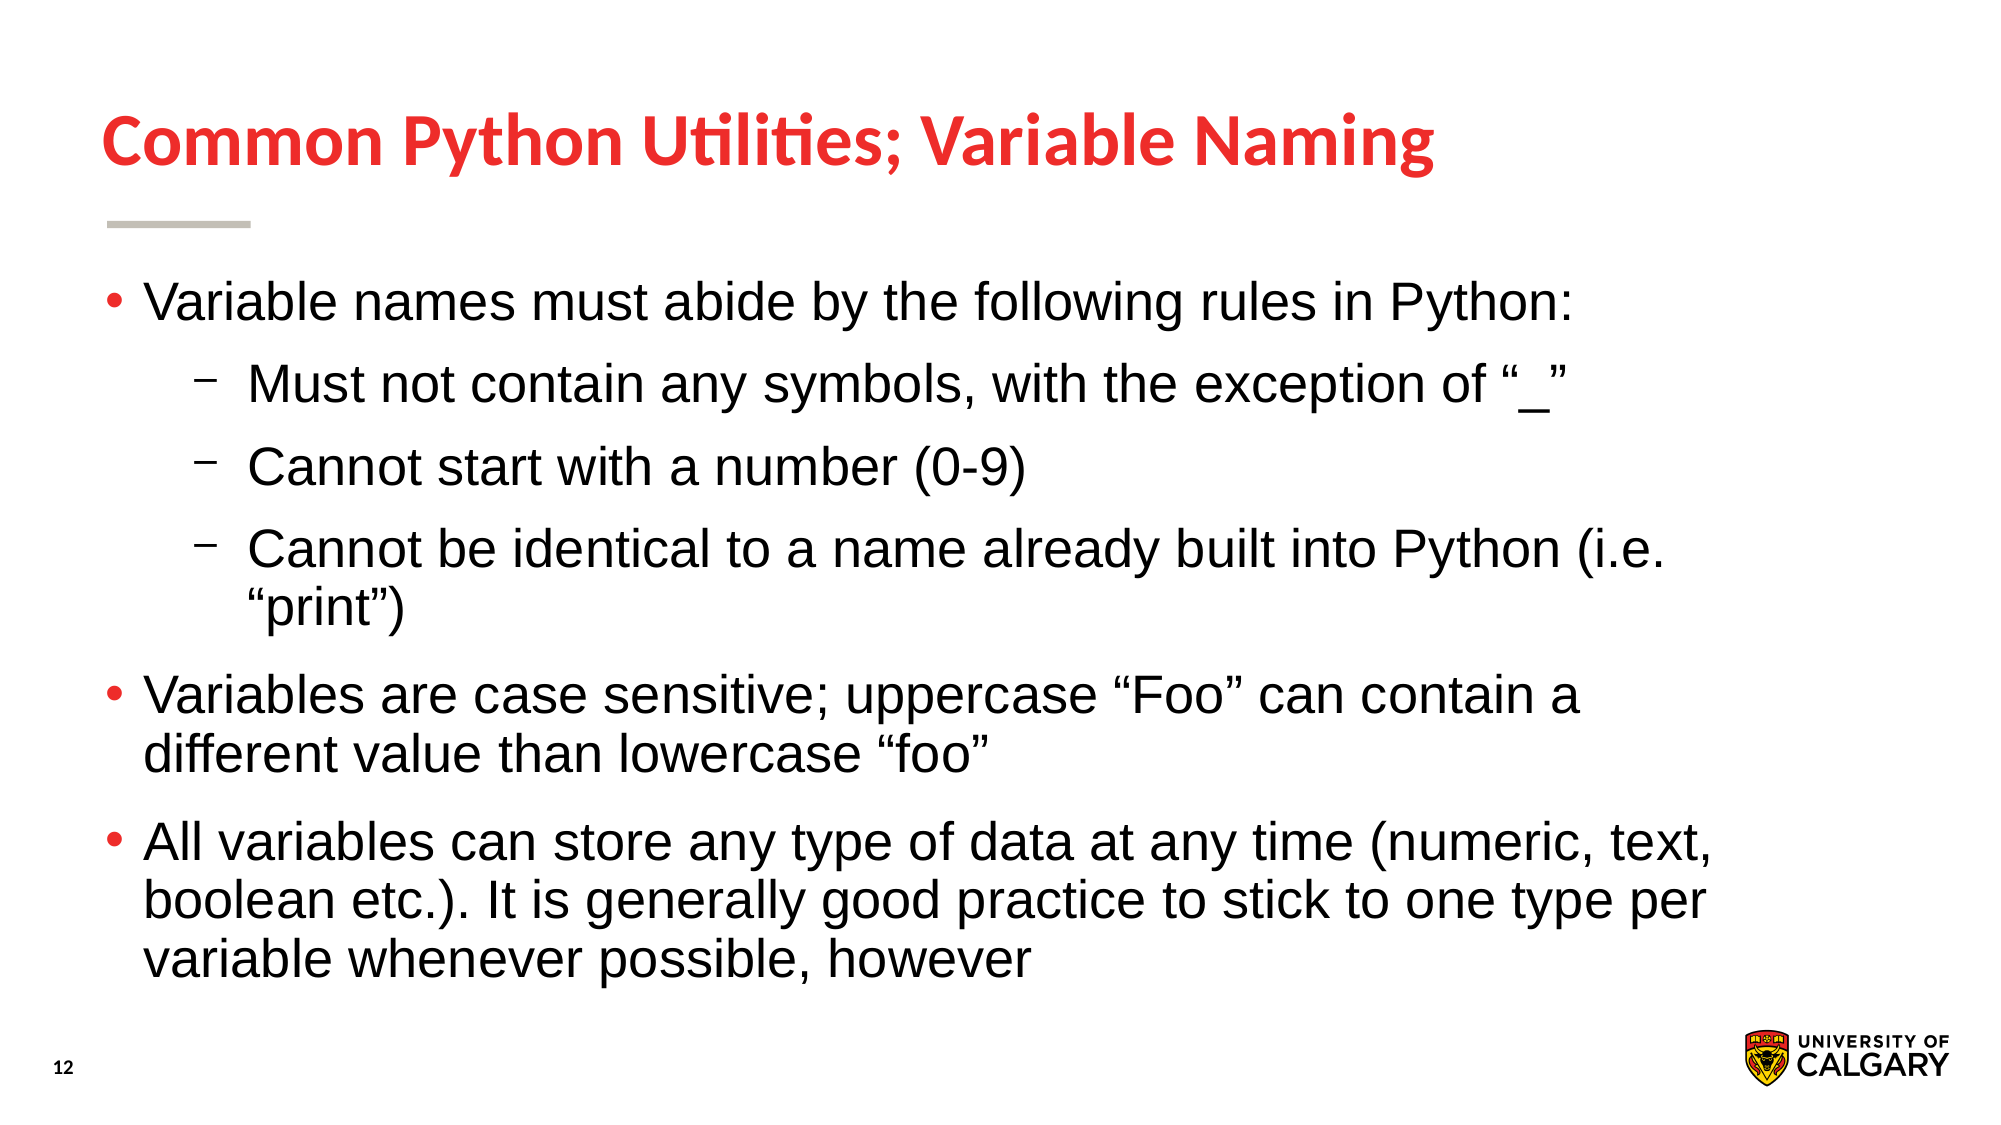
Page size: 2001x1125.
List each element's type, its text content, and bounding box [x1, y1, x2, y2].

list Variable names must abide by the following rules in Python: Must not contain any symbols, with the exception of “_” Cannot start with a number (0-9) Cannot be identical to a name already built into Python (i.e. “print”) Variables are case sensitive; uppercase “Foo” can contain a different value than lowercase “foo” All variables can store any type of data at any time (numeric, text, boolean etc.). It is generally good practice to stick to one type per variable whenever possible, however [91, 266, 1774, 981]
picture [1722, 1012, 1972, 1099]
title Common Python Utilities; Variable Naming [87, 60, 1774, 222]
